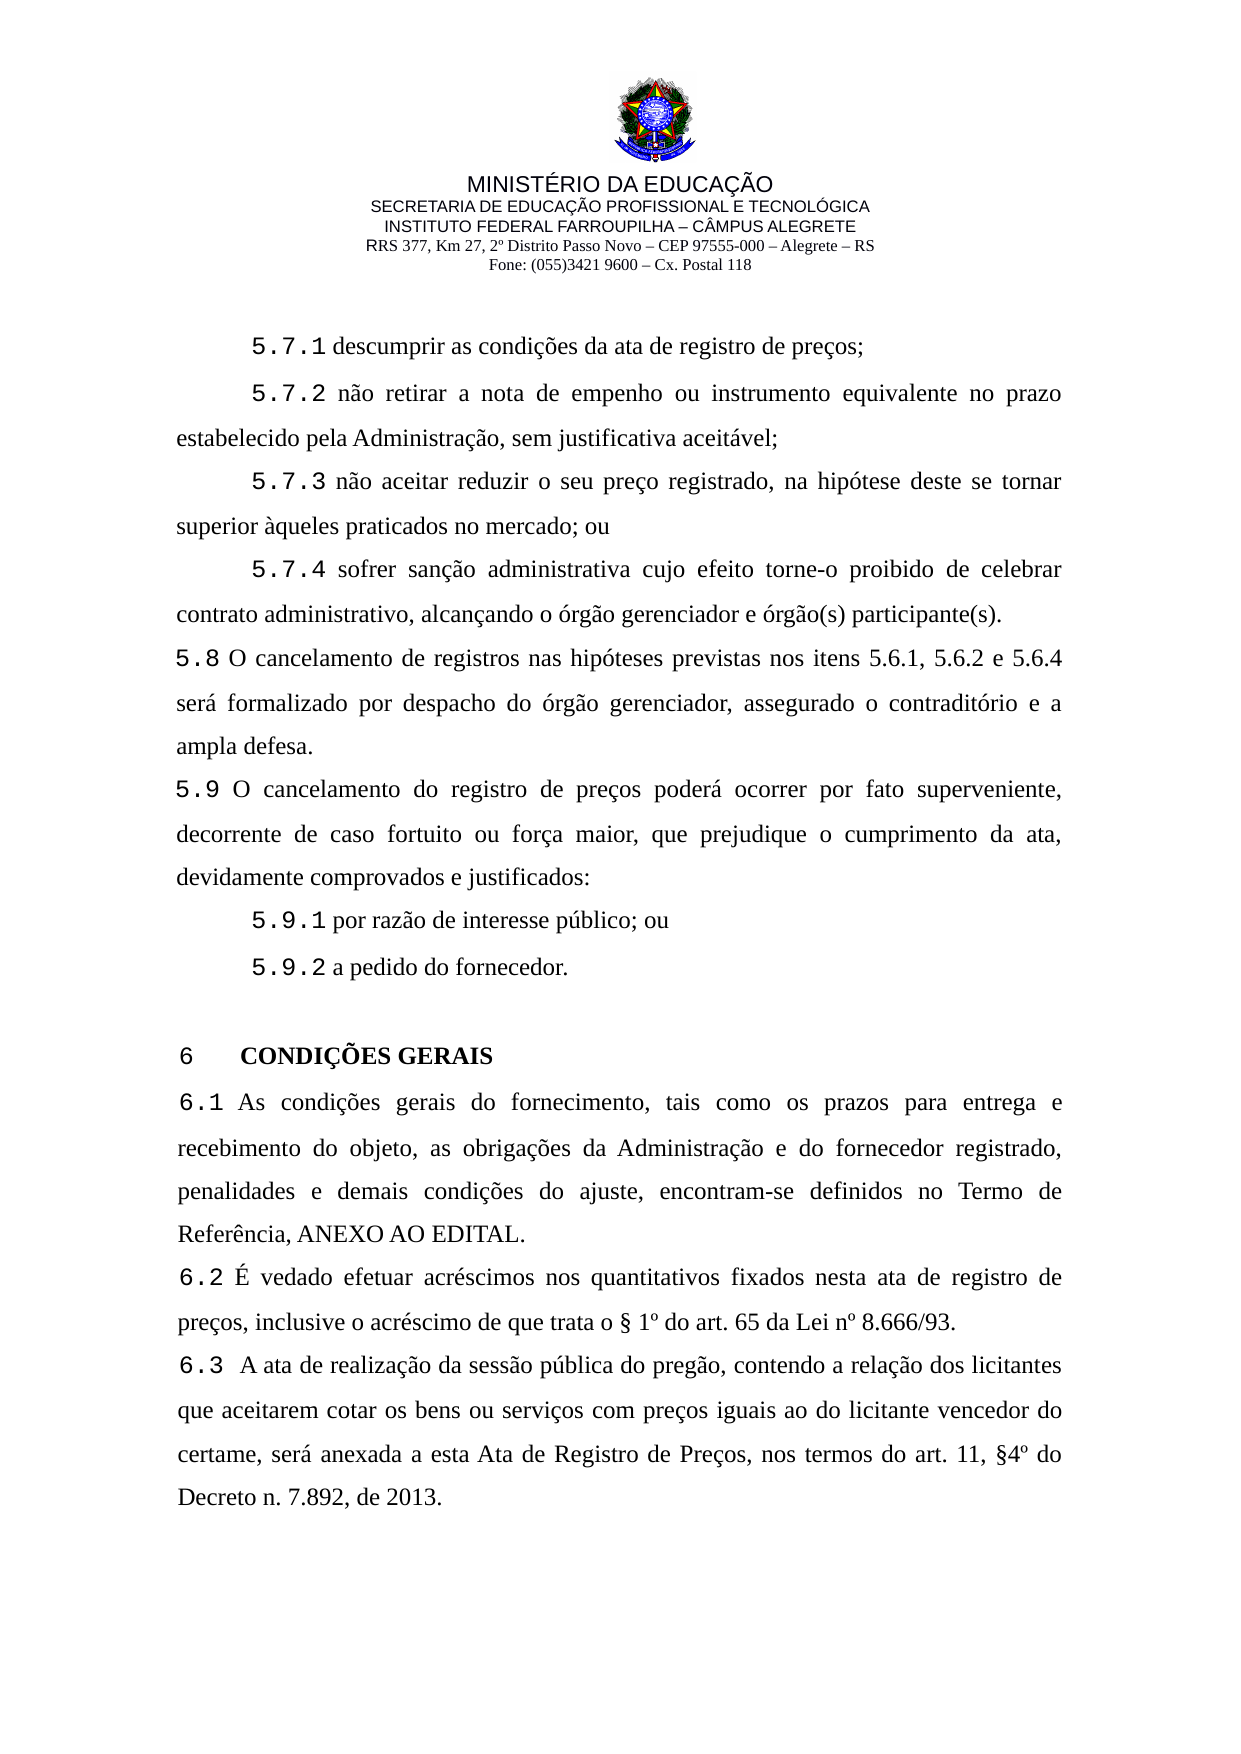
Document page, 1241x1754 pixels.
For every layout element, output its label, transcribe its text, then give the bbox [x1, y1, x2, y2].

text 5.7.2 não retirar a nota de empenho ou instrumento equivalente no prazo estabelecido pela Administração, sem justificativa aceitável; [176, 378, 1063, 452]
text 6 CONDIÇÕES GERAIS [177, 1041, 1063, 1072]
text 5.8 O cancelamento de registros nas hipóteses previstas nos itens 5.6.1, 5.6.2 e 5.6.4 será formalizado por despacho do órgão gerenciador, assegurado o contraditório e a ampla defesa. [175, 643, 1063, 760]
text 5.7.4 sofrer sanção administrativa cujo efeito torne-o proibido de celebrar contrato administrativo, alcançando o órgão gerenciador e órgão(s) participante(s). [176, 554, 1063, 628]
text 5.7.1 descumprir as condições da ata de registro de preços; [176, 331, 1063, 362]
text 5.9 O cancelamento do registro de preços poderá ocorrer por fato superveniente, decorrente de caso fortuito ou força maior, que prejudique o cumprimento da ata, devidamente comprovados e justificados: [175, 774, 1063, 891]
text 5.7.3 não aceitar reduzir o seu preço registrado, na hipótese deste se tornar superior àqueles praticados no mercado; ou [176, 466, 1063, 540]
text 5.9.2 a pedido do fornecedor. [176, 952, 1063, 983]
text 6.2 É vedado efetuar acréscimos nos quantitativos fixados nesta ata de registro de preços, inclusive o acréscimo de que trata o § 1º do art. 65 da Lei nº 8.666/93. [177, 1262, 1063, 1336]
picture [608, 71, 697, 163]
text 6.1 As condições gerais do fornecimento, tais como os prazos para entrega e recebimento do objeto, as obrigações da Administração e do fornecedor registrado, penalidades e demais condições do ajuste, encontram-se definidos no Termo de Referência, ANEXO AO EDITAL. [177, 1087, 1063, 1248]
text 5.9.1 por razão de interesse público; ou [176, 906, 1063, 936]
text 6.3 A ata de realização da sessão pública do pregão, contendo a relação dos licitantes que aceitarem cotar os bens ou serviços com preços iguais ao do licitante vencedor do certame, será anexada a esta Ata de Registro de Preços, nos termos do art. 11, §4º do Decreto n. 7.892, de 2013. [177, 1350, 1063, 1511]
